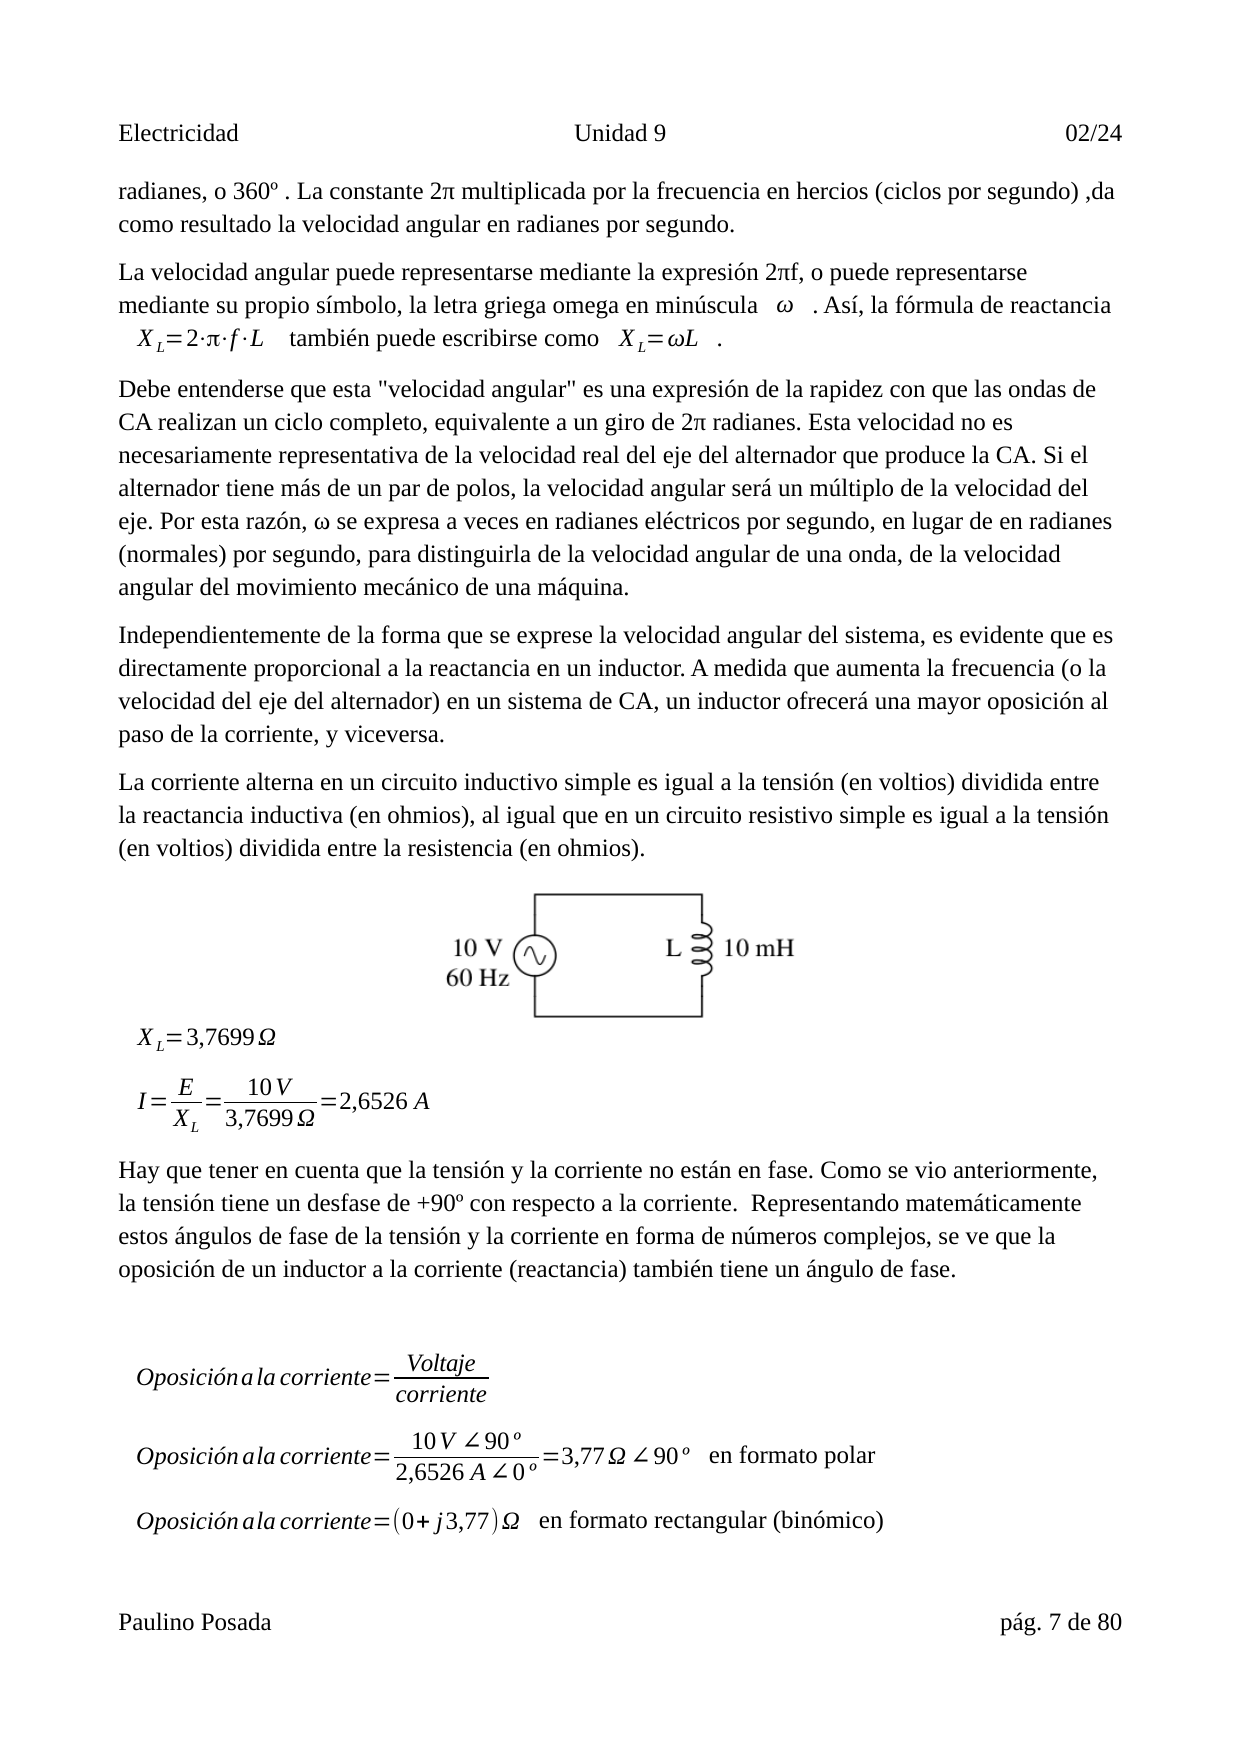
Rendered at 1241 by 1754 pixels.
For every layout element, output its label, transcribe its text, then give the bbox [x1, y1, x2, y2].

text Hay que tener en cuenta que la tensión y la corriente no están en fase. Como se vio anteriormente, la tensión tiene un desfase de +90º con respecto a la corriente. Representando matemáticamente estos ángulos de fase de la tensión y la corriente en forma de números complejos, se ve que la oposición de un inductor a la corriente (reactancia) también tiene un ángulo de fase. [118, 1155, 1122, 1283]
text La velocidad angular puede representarse mediante la expresión 2πf, o puede representarse mediante su propio símbolo, la letra griega omega en minúscula. Así, la fórmula de reactancia también puede escribirse como. [118, 257, 1122, 356]
text La corriente alterna en un circuito inductivo simple es igual a la tensión (en voltios) dividida entre la reactancia inductiva (en ohmios), al igual que en un circuito resistivo simple es igual a la tensión (en voltios) dividida entre la resistencia (en ohmios). [118, 767, 1122, 862]
picture [438, 880, 803, 1029]
text Independientemente de la forma que se exprese la velocidad angular del sistema, es evidente que es directamente proporcional a la reactancia en un inductor. A medida que aumenta la frecuencia (o la velocidad del eje del alternador) en un sistema de CA, un inductor ofrecerá una mayor oposición al paso de la corriente, y viceversa. [118, 620, 1122, 748]
text radianes, o 360º . La constante 2π multiplicada por la frecuencia en hercios (ciclos por segundo) ,da como resultado la velocidad angular en radianes por segundo. [118, 176, 1122, 238]
text Debe entenderse que esta "velocidad angular" es una expresión de la rapidez con que las ondas de CA realizan un ciclo completo, equivalente a un giro de 2π radianes. Esta velocidad no es necesariamente representativa de la velocidad real del eje del alternador que produce la CA. Si el alternador tiene más de un par de polos, la velocidad angular será un múltiplo de la velocidad del eje. Por esta razón, ω se expresa a veces en radianes eléctricos por segundo, en lugar de en radianes (normales) por segundo, para distinguirla de la velocidad angular de una onda, de la velocidad angular del movimiento mecánico de una máquina. [118, 374, 1122, 601]
text en formato rectangular (binómico) [118, 1505, 1122, 1536]
text en formato polar [118, 1427, 1122, 1486]
